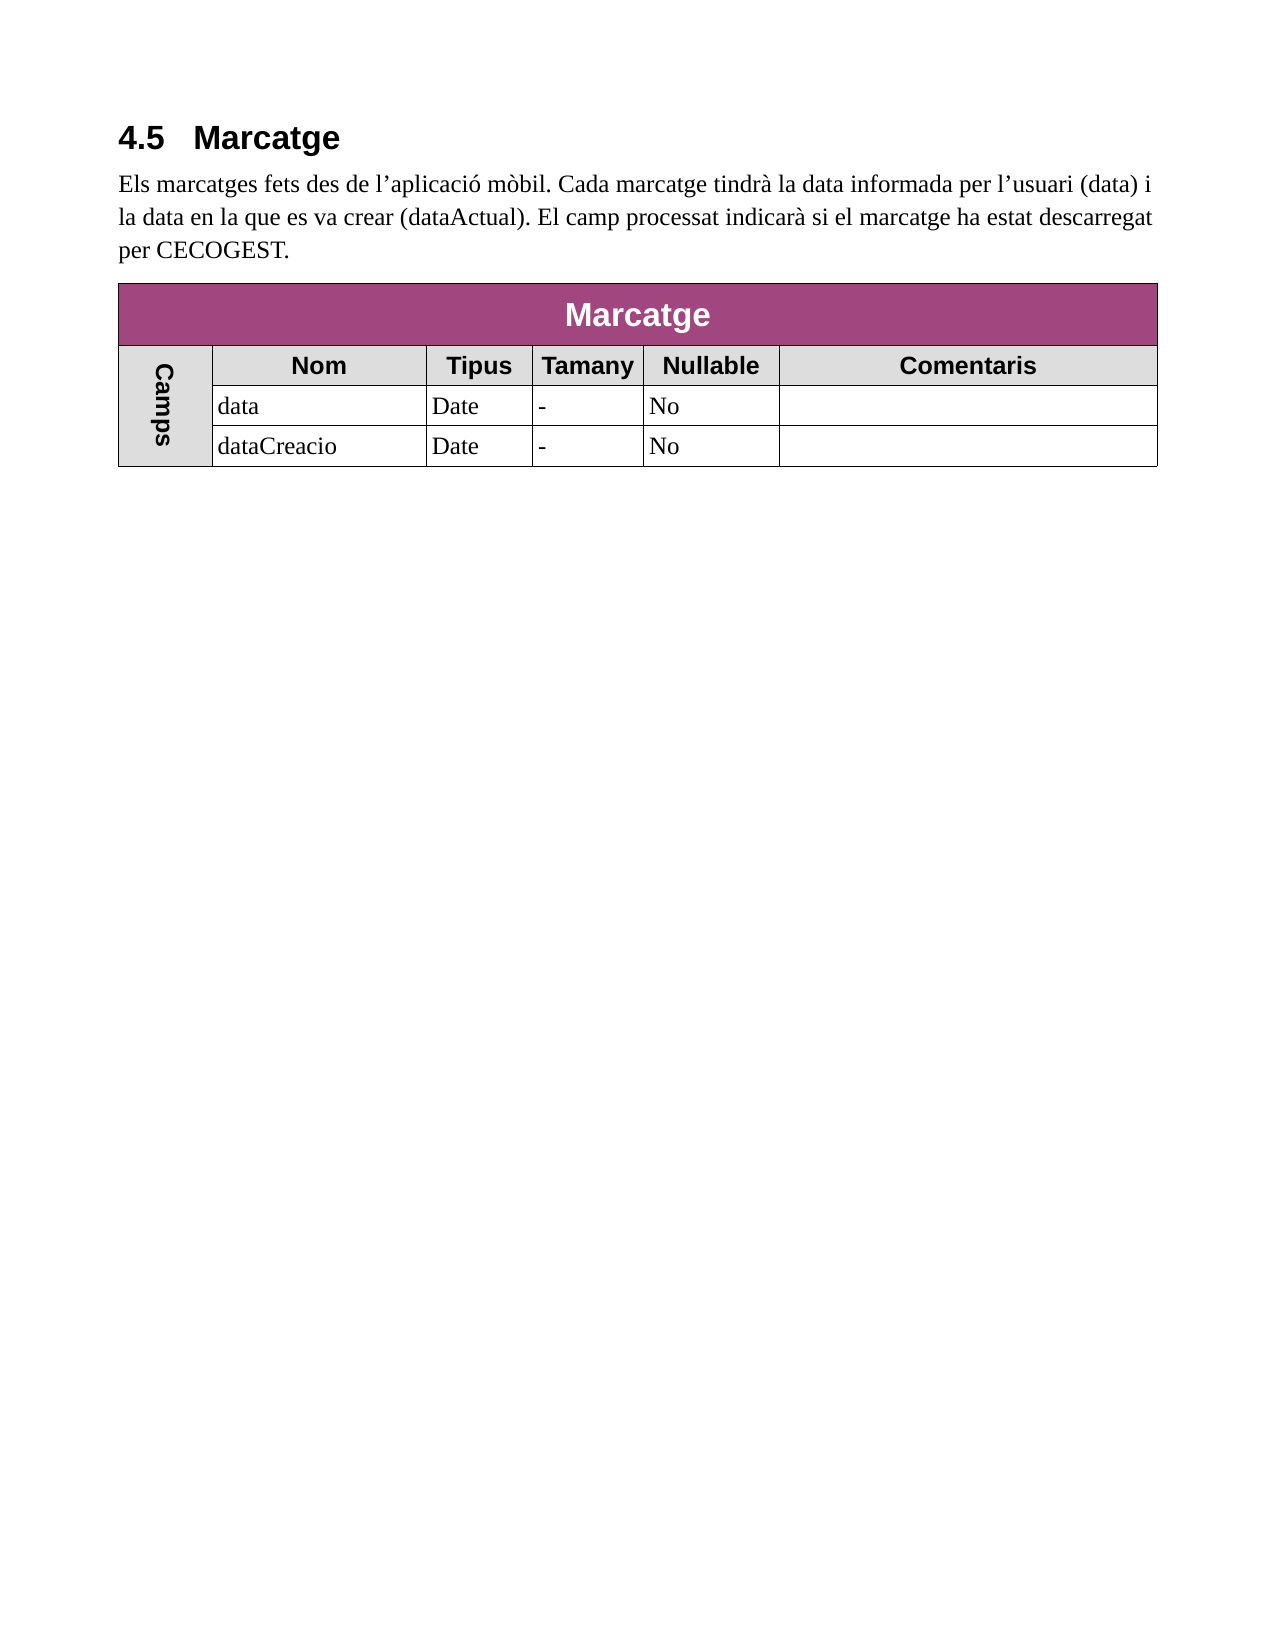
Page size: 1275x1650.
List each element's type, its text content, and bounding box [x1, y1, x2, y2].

table_cell Date [427, 386, 532, 425]
table_header Marcatge [119, 284, 1157, 345]
table_cell [780, 386, 1157, 425]
table_cell Date [427, 426, 532, 466]
table_cell Nom [213, 346, 426, 385]
table_cell [780, 426, 1157, 466]
table_cell No [644, 426, 779, 466]
table_cell data [213, 386, 426, 425]
table_cell No [644, 386, 779, 425]
table_cell Comentaris [780, 346, 1157, 385]
table_cell Tipus [427, 346, 532, 385]
table_cell - [533, 426, 643, 466]
table_cell Nullable [644, 346, 779, 385]
subtitle Marcatge [118, 118, 1157, 157]
table_cell Tamany [533, 346, 643, 385]
table_cell Camps [119, 346, 212, 466]
table_cell - [533, 386, 643, 425]
text Els marcatges fets des de l’aplicació mòbil. Cada marcatge tindrà la data informada per l’usuari (data) i la data en la que es va crear (dataActual). El camp processat indicarà si el marcatge ha estat descarregat per CECOGEST. [118, 169, 1157, 264]
table_cell dataCreacio [213, 426, 426, 466]
